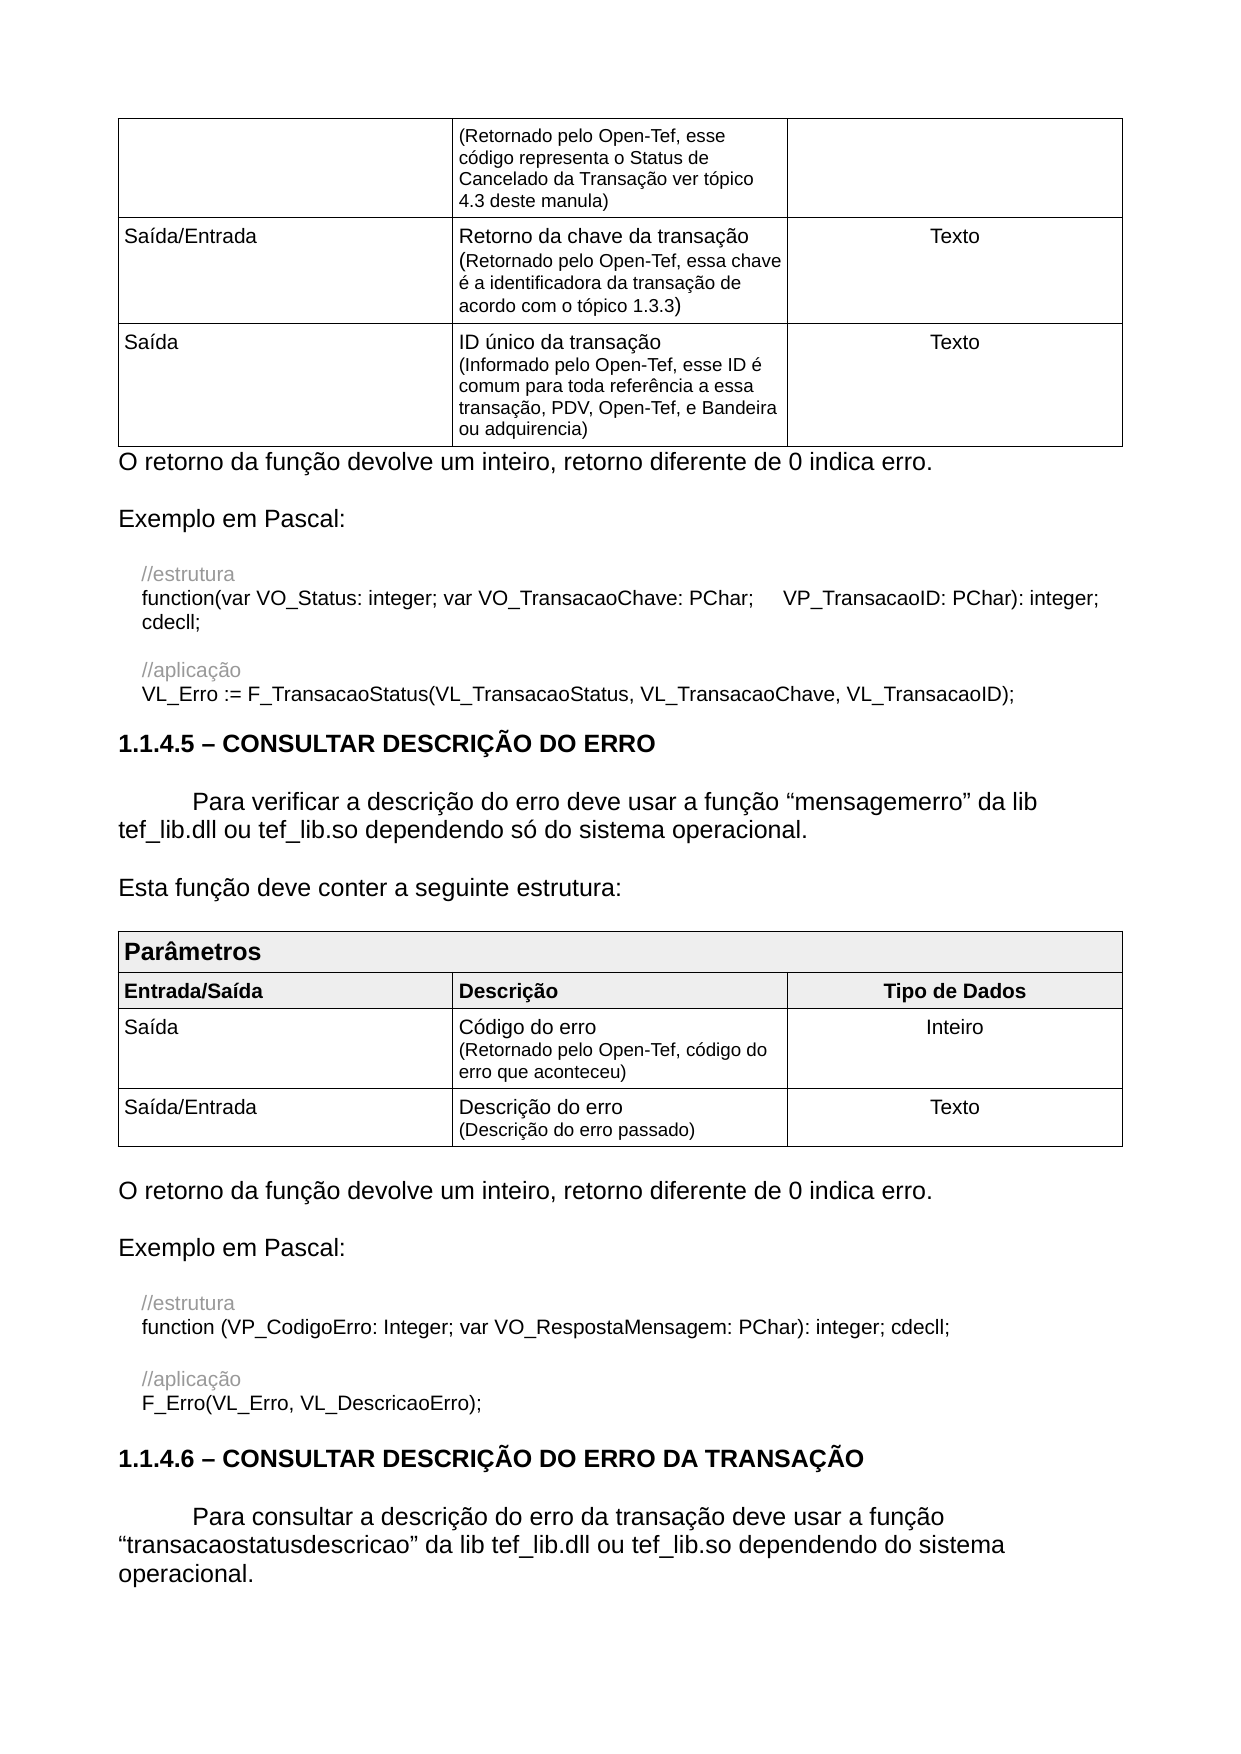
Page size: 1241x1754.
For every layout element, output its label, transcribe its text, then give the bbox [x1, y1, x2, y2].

text O retorno da função devolve um inteiro, retorno diferente de 0 indica erro. [118, 447, 1122, 475]
table_cell Texto [788, 324, 1122, 446]
text Esta função deve conter a seguinte estrutura: [118, 873, 1122, 902]
text //estrutura [118, 1291, 1122, 1314]
table_cell Código do erro (Retornado pelo Open-Tef, código do erro que aconteceu) [453, 1009, 787, 1088]
text Para consultar a descrição do erro da transação deve usar a função “transacaostatusdescricao” da lib tef_lib.dll ou tef_lib.so dependendo do sistema operacional. [118, 1501, 1122, 1588]
text 1.1.4.5 – CONSULTAR DESCRIÇÃO DO ERRO [118, 729, 1122, 758]
table_cell Saída/Entrada [119, 1089, 452, 1146]
text Exemplo em Pascal: [118, 504, 1122, 533]
table_cell Retorno da chave da transação (Retornado pelo Open-Tef, essa chave é a identificadora da transação de acordo com o tópico 1.3.3) [453, 218, 787, 323]
table_cell Saída [119, 1009, 452, 1088]
text function(var VO_Status: integer; var VO_TransacaoChave: PChar; VP_TransacaoID: PChar): integer; cdecll; [118, 586, 1122, 633]
table_cell Texto [788, 1089, 1122, 1146]
text F_Erro(VL_Erro, VL_DescricaoErro); [118, 1391, 1122, 1415]
table_cell Descrição [453, 973, 787, 1008]
text //aplicação [118, 657, 1122, 681]
text O retorno da função devolve um inteiro, retorno diferente de 0 indica erro. [118, 1176, 1122, 1204]
table_cell [788, 119, 1122, 217]
table_cell Entrada/Saída [119, 973, 452, 1008]
table_cell ID único da transação (Informado pelo Open-Tef, esse ID é comum para toda referência a essa transação, PDV, Open-Tef, e Bandeira ou adquirencia) [453, 324, 787, 446]
text 1.1.4.6 – CONSULTAR DESCRIÇÃO DO ERRO DA TRANSAÇÃO [118, 1444, 1122, 1473]
table_cell [119, 119, 452, 217]
text VL_Erro := F_TransacaoStatus(VL_TransacaoStatus, VL_TransacaoChave, VL_TransacaoID); [118, 681, 1122, 705]
table_cell (Retornado pelo Open-Tef, esse código representa o Status de Cancelado da Transação ver tópico 4.3 deste manula) [453, 119, 787, 217]
table_cell Descrição do erro (Descrição do erro passado) [453, 1089, 787, 1146]
table_cell Tipo de Dados [788, 973, 1122, 1008]
text //aplicação [118, 1367, 1122, 1391]
table_cell Inteiro [788, 1009, 1122, 1088]
text Exemplo em Pascal: [118, 1233, 1122, 1262]
table_cell Texto [788, 218, 1122, 323]
table_header Parâmetros [119, 932, 1122, 972]
table_cell Saída [119, 324, 452, 446]
table_cell Saída/Entrada [119, 218, 452, 323]
text function (VP_CodigoErro: Integer; var VO_RespostaMensagem: PChar): integer; cdecll; [118, 1314, 1122, 1338]
text //estrutura [118, 562, 1122, 586]
text Para verificar a descrição do erro deve usar a função “mensagemerro” da lib tef_lib.dll ou tef_lib.so dependendo só do sistema operacional. [118, 787, 1122, 844]
